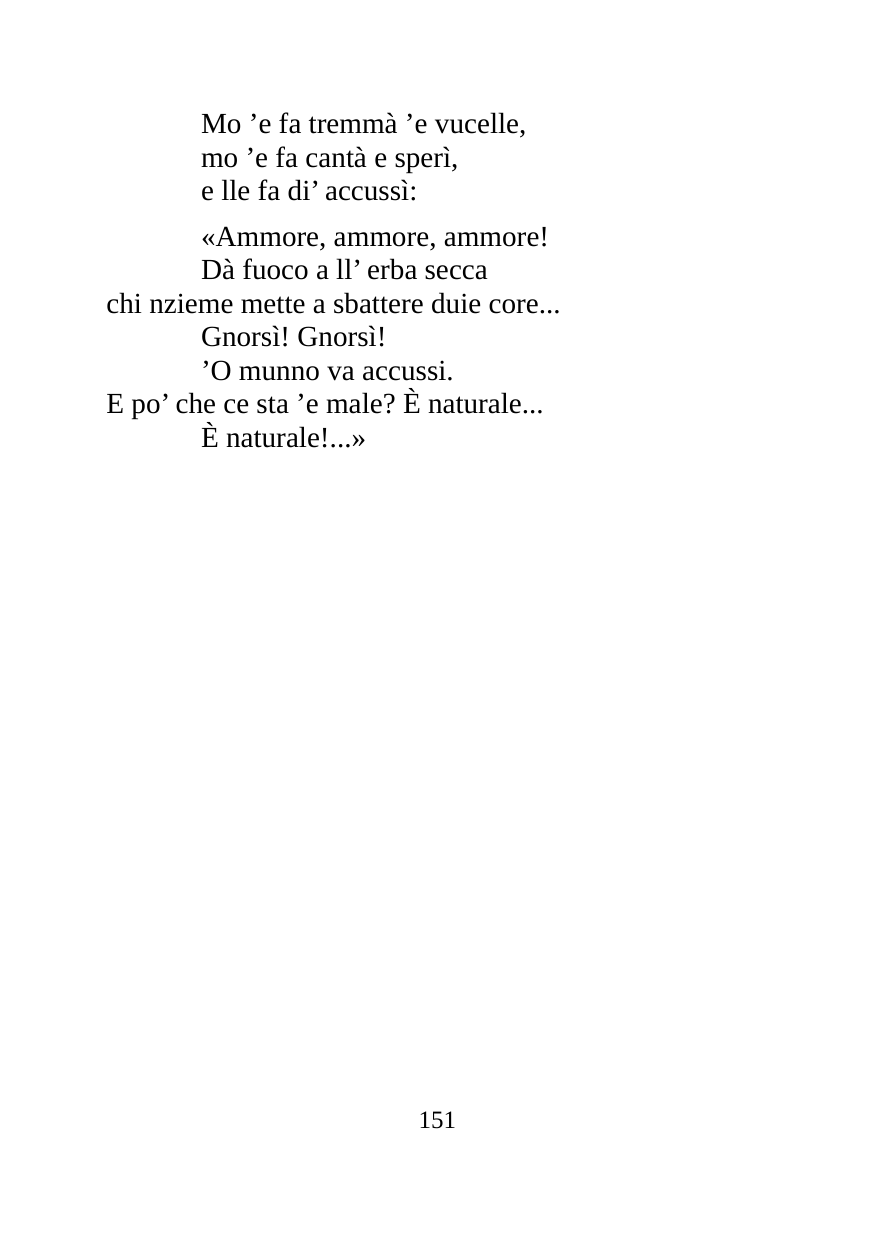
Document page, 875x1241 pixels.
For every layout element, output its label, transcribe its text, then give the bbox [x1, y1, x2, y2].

text e lle fa di’ accussì: [201, 173, 768, 207]
text ’O munno va accussi. [201, 353, 768, 386]
text Gnorsì! Gnorsì! [201, 319, 768, 353]
text Mo ’e fa tremmà ’e vucelle, [201, 106, 768, 140]
text È naturale!...» [201, 420, 768, 453]
text E po’ che ce sta ’e male? È naturale... [106, 386, 768, 420]
text mo ’e fa cantà e sperì, [201, 140, 768, 173]
text Dà fuoco a ll’ erba secca [201, 252, 768, 286]
text «Ammore, ammore, ammore! [201, 219, 768, 252]
text chi nzieme mette a sbattere duie core... [106, 286, 768, 319]
